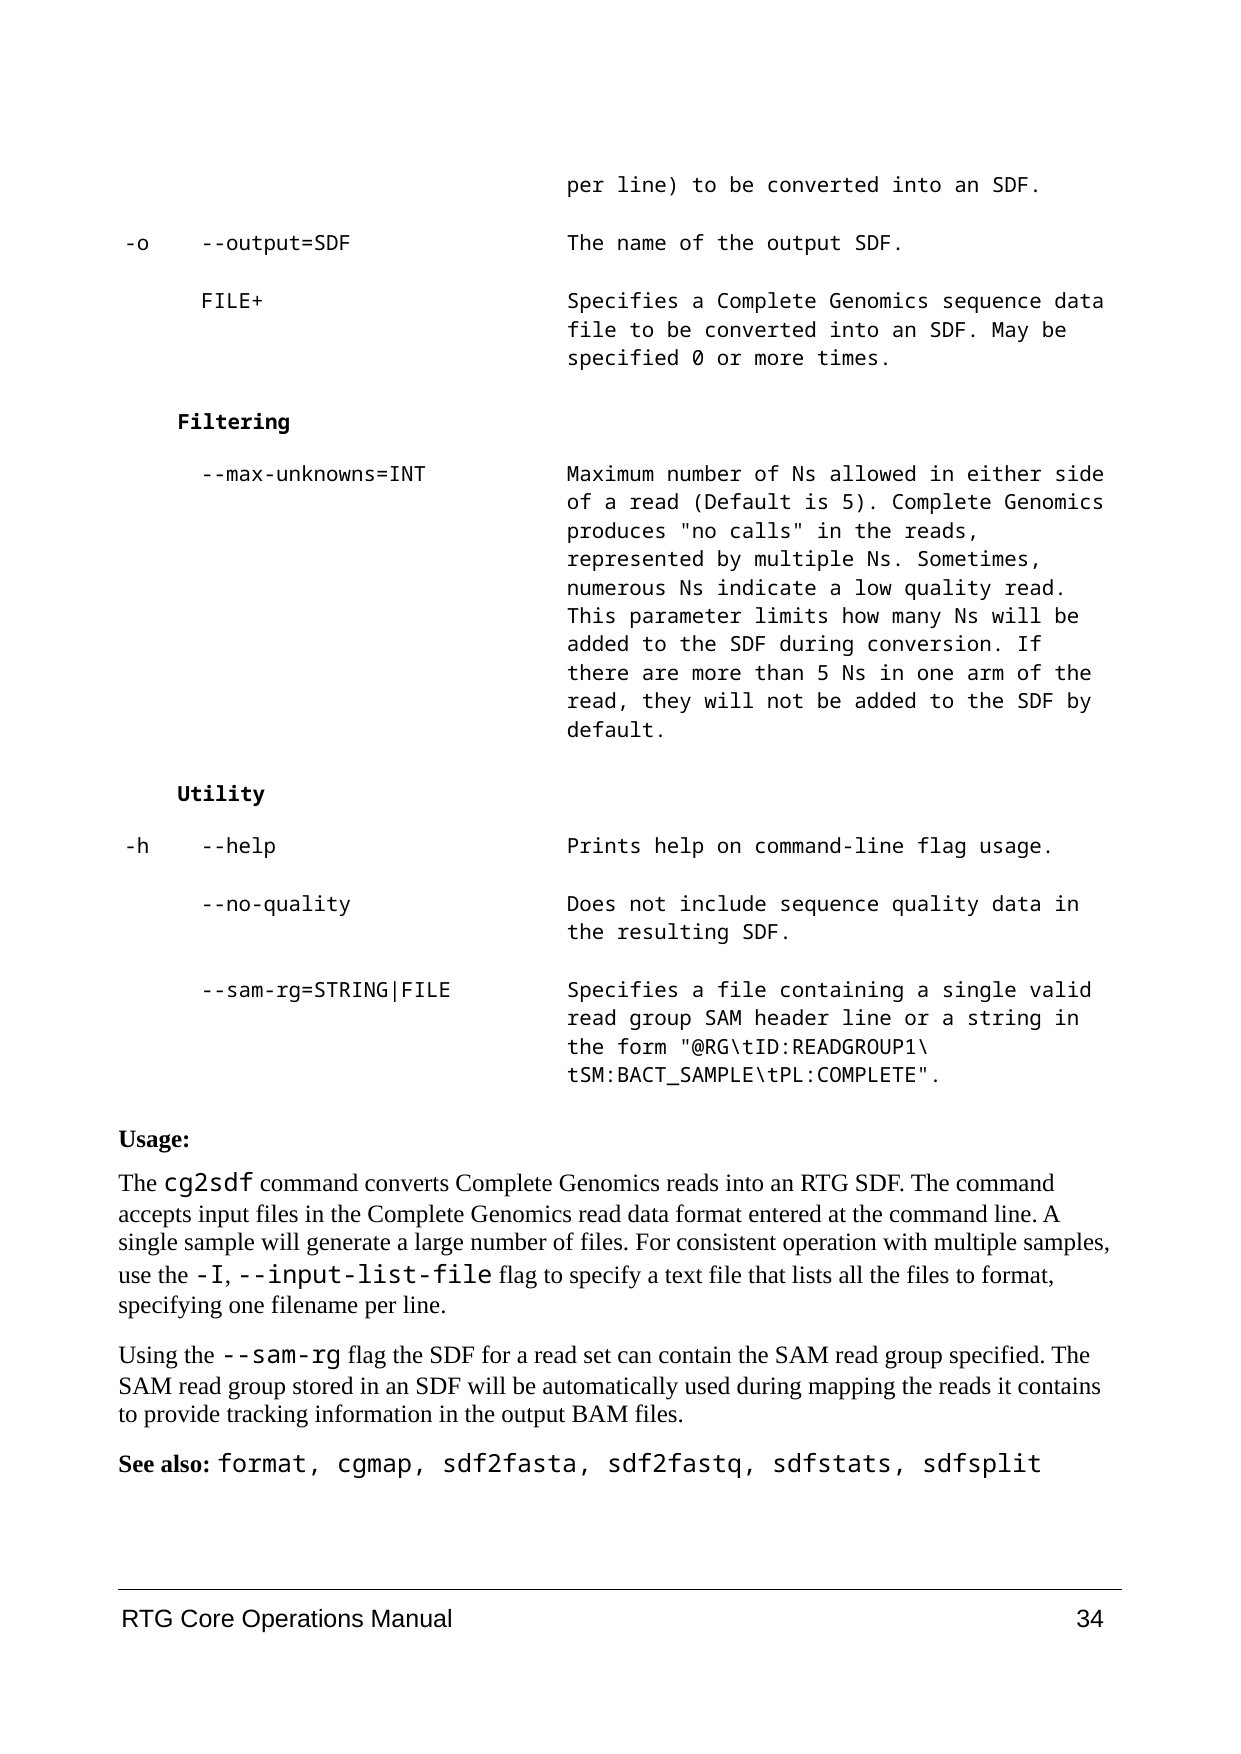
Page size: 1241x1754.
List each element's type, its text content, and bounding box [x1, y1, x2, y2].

table_cell [118, 963, 195, 1106]
table_cell Specifies a Complete Genomics sequence data file to be converted into an SDF. May be specified 0 or more times. [561, 275, 1122, 389]
table_header --max-unknowns=INT [195, 447, 561, 761]
table_header --help [195, 819, 561, 877]
table_cell The name of the output SDF. [561, 217, 1122, 274]
table_cell --sam-rg=STRING|FILE [195, 963, 561, 1106]
table_cell --output=SDF [195, 217, 561, 274]
table_cell [118, 877, 195, 963]
table_header per line) to be converted into an SDF. [561, 159, 1122, 217]
table_cell FILE+ [195, 275, 561, 389]
text Using the --sam-rg flag the SDF for a read set can contain the SAM read group specified. The SAM read group stored in an SDF will be automatically used during mapping the reads it contains to provide tracking information in the output BAM files. [118, 1337, 1122, 1428]
table_header Prints help on command-line flag usage. [561, 819, 1122, 877]
text The cg2sdf command converts Complete Genomics reads into an RTG SDF. The command accepts input files in the Complete Genomics read data format entered at the command line. A single sample will generate a large number of files. For consistent operation with multiple samples, use the -I, --input-list-file flag to specify a text file that lists all the files to format, specifying one filename per line. [118, 1165, 1122, 1319]
table_header -h [118, 819, 195, 877]
table_cell [118, 275, 195, 389]
subtitle Usage: [118, 1124, 1122, 1153]
text Filtering [177, 407, 1122, 435]
table_header [118, 159, 195, 217]
text See also: format, cgmap, sdf2fasta, sdf2fastq, sdfstats, sdfsplit [118, 1446, 1122, 1480]
table_cell Specifies a file containing a single valid read group SAM header line or a string in the form "@RG\tID:READGROUP1\tSM:BACT_SAMPLE\tPL:COMPLETE". [561, 963, 1122, 1106]
table_cell Does not include sequence quality data in the resulting SDF. [561, 877, 1122, 963]
table_header [195, 159, 561, 217]
table_header [118, 447, 195, 761]
table_cell --no-quality [195, 877, 561, 963]
table_header Maximum number of Ns allowed in either side of a read (Default is 5). Complete Genomics produces "no calls" in the reads, represented by multiple Ns. Sometimes, numerous Ns indicate a low quality read. This parameter limits how many Ns will be added to the SDF during conversion. If there are more than 5 Ns in one arm of the read, they will not be added to the SDF by default. [561, 447, 1122, 761]
table_cell -o [118, 217, 195, 274]
text Utility [177, 779, 1122, 807]
